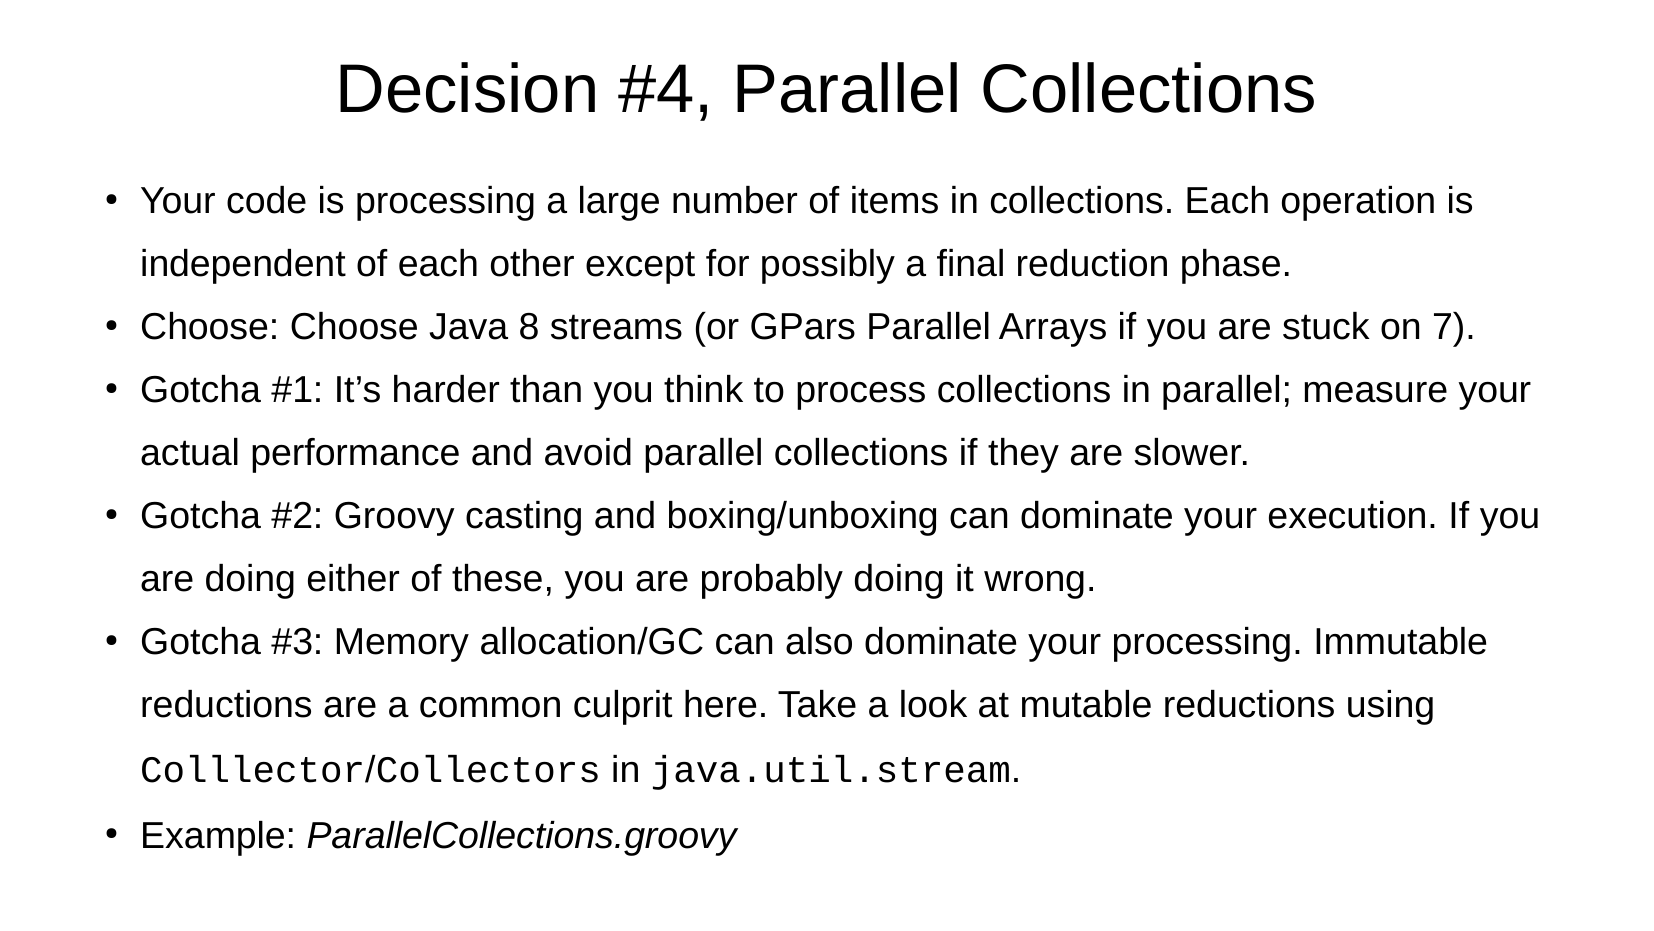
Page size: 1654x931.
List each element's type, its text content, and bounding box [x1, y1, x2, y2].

text_box Your code is processing a large number of items in collections. Each operation is independent of each other except for possibly a final reduction phase. Choose: Choose Java 8 streams (or GPars Parallel Arrays if you are stuck on 7). Gotcha #1: It’s harder than you think to process collections in parallel; measure your actual performance and avoid parallel collections if they are slower. Gotcha #2: Groovy casting and boxing/unboxing can dominate your execution. If you are doing either of these, you are probably doing it wrong. Gotcha #3: Memory allocation/GC can also dominate your processing. Immutable reductions are a common culprit here. Take a look at mutable reductions using Colllector/Collectors in java.util.stream. Example: ParallelCollections.groovy [90, 151, 1561, 843]
title Decision #4, Parallel Collections [82, 42, 1571, 136]
